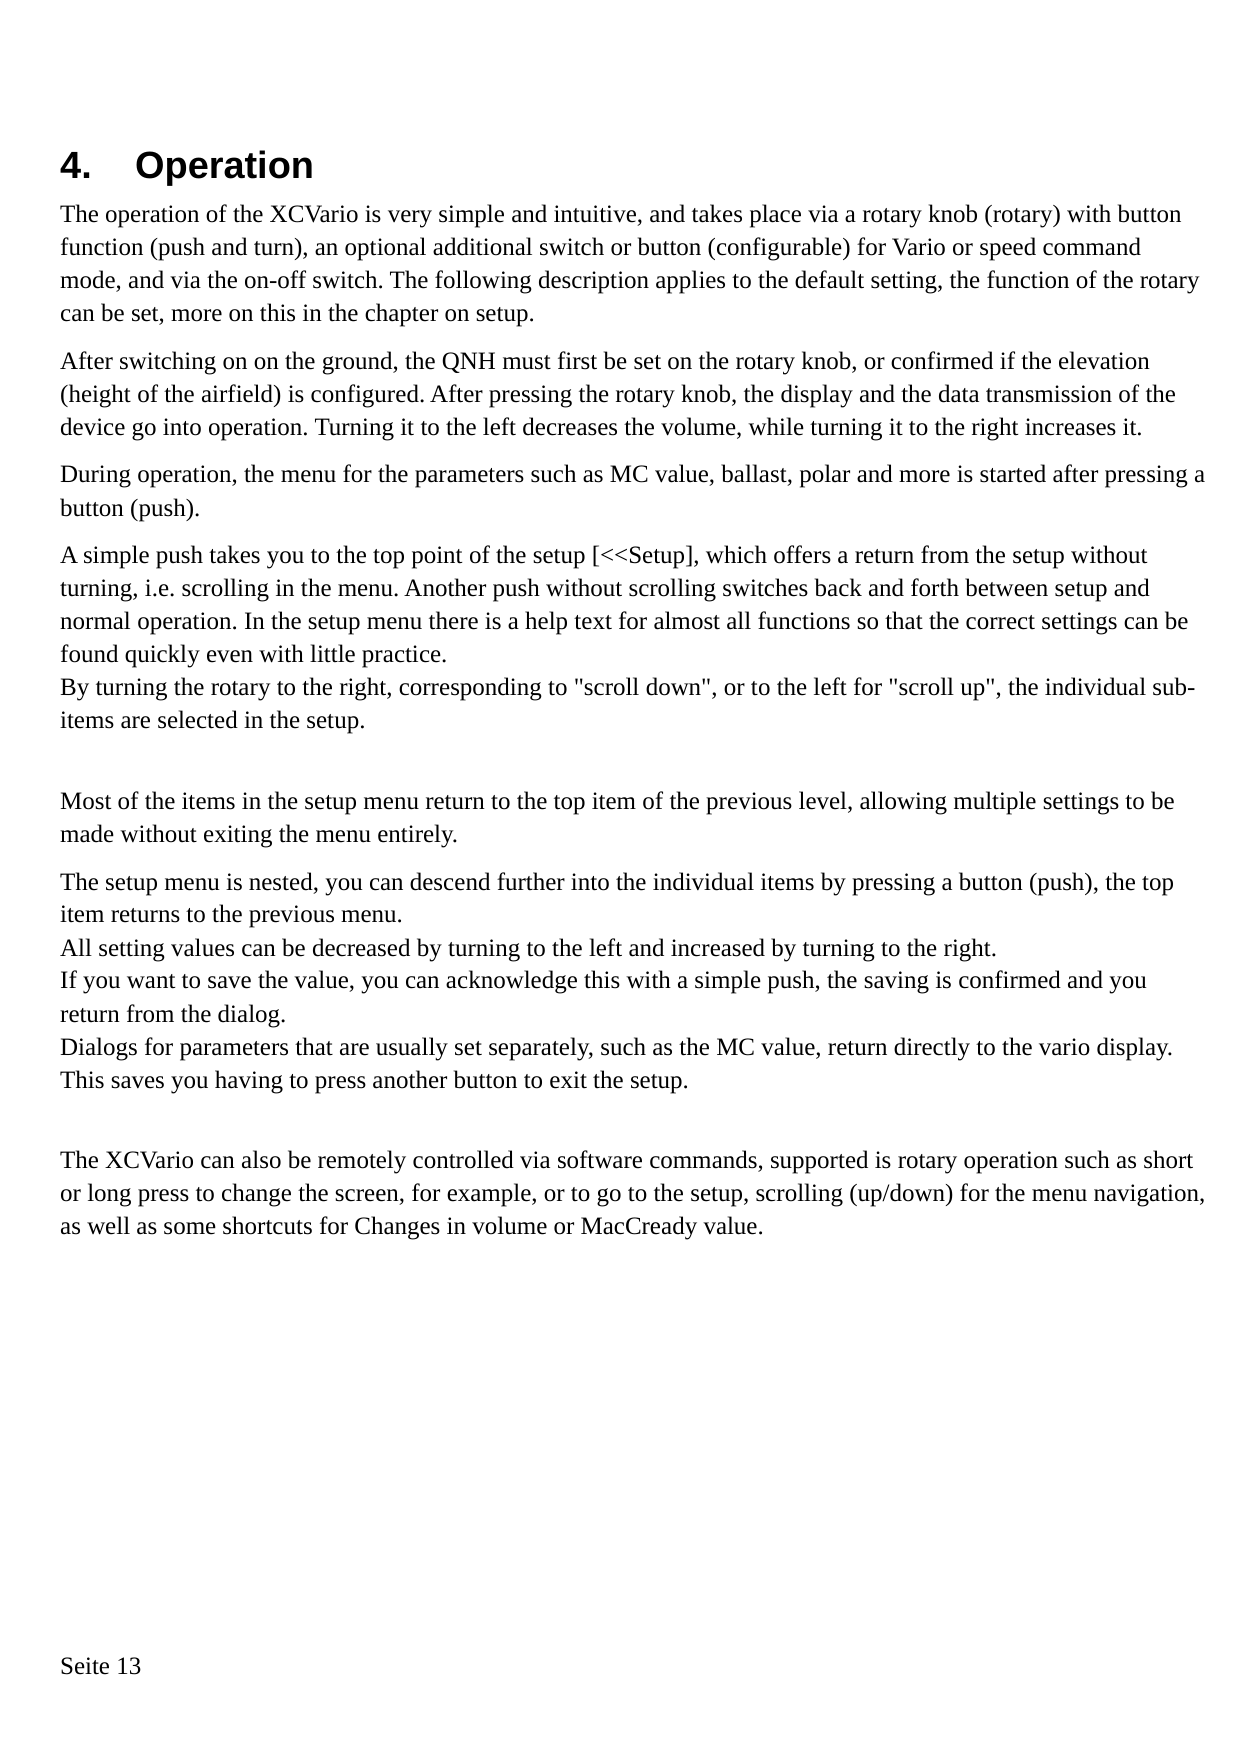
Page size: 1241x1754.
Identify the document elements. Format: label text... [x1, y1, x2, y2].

text The setup menu is nested, you can descend further into the individual items by pressing a button (push), the top item returns to the previous menu. All setting values can be decreased by turning to the left and increased by turning to the right. If you want to save the value, you can acknowledge this with a simple push, the saving is confirmed and you return from the dialog. Dialogs for parameters that are usually set separately, such as the MC value, return directly to the vario display. This saves you having to press another button to exit the setup. [60, 867, 1207, 1093]
text During operation, the menu for the parameters such as MC value, ballast, polar and more is started after pressing a button (push). [60, 459, 1207, 521]
text The XCVario can also be remotely controlled via software commands, supported is rotary operation such as short or long press to change the screen, for example, or to go to the setup, scrolling (up/down) for the menu navigation, as well as some shortcuts for Changes in volume or MacCready value. [60, 1112, 1207, 1240]
text A simple push takes you to the top point of the setup [<<Setup], which offers a return from the setup without turning, i.e. scrolling in the menu. Another push without scrolling switches back and forth between setup and normal operation. In the setup menu there is a help text for almost all functions so that the correct settings can be found quickly even with little practice. By turning the rotary to the right, corresponding to "scroll down", or to the left for "scroll up", the individual sub-items are selected in the setup. [60, 540, 1207, 734]
subtitle Operation [60, 143, 1207, 187]
text Most of the items in the setup menu return to the top item of the previous level, allowing multiple settings to be made without exiting the menu entirely. [60, 753, 1207, 848]
text After switching on on the ground, the QNH must first be set on the rotary knob, or confirmed if the elevation (height of the airfield) is configured. After pressing the rotary knob, the display and the data transmission of the device go into operation. Turning it to the left decreases the volume, while turning it to the right increases it. [60, 346, 1207, 441]
text The operation of the XCVario is very simple and intuitive, and takes place via a rotary knob (rotary) with button function (push and turn), an optional additional switch or button (configurable) for Vario or speed command mode, and via the on-off switch. The following description applies to the default setting, the function of the rotary can be set, more on this in the chapter on setup. [60, 199, 1207, 327]
